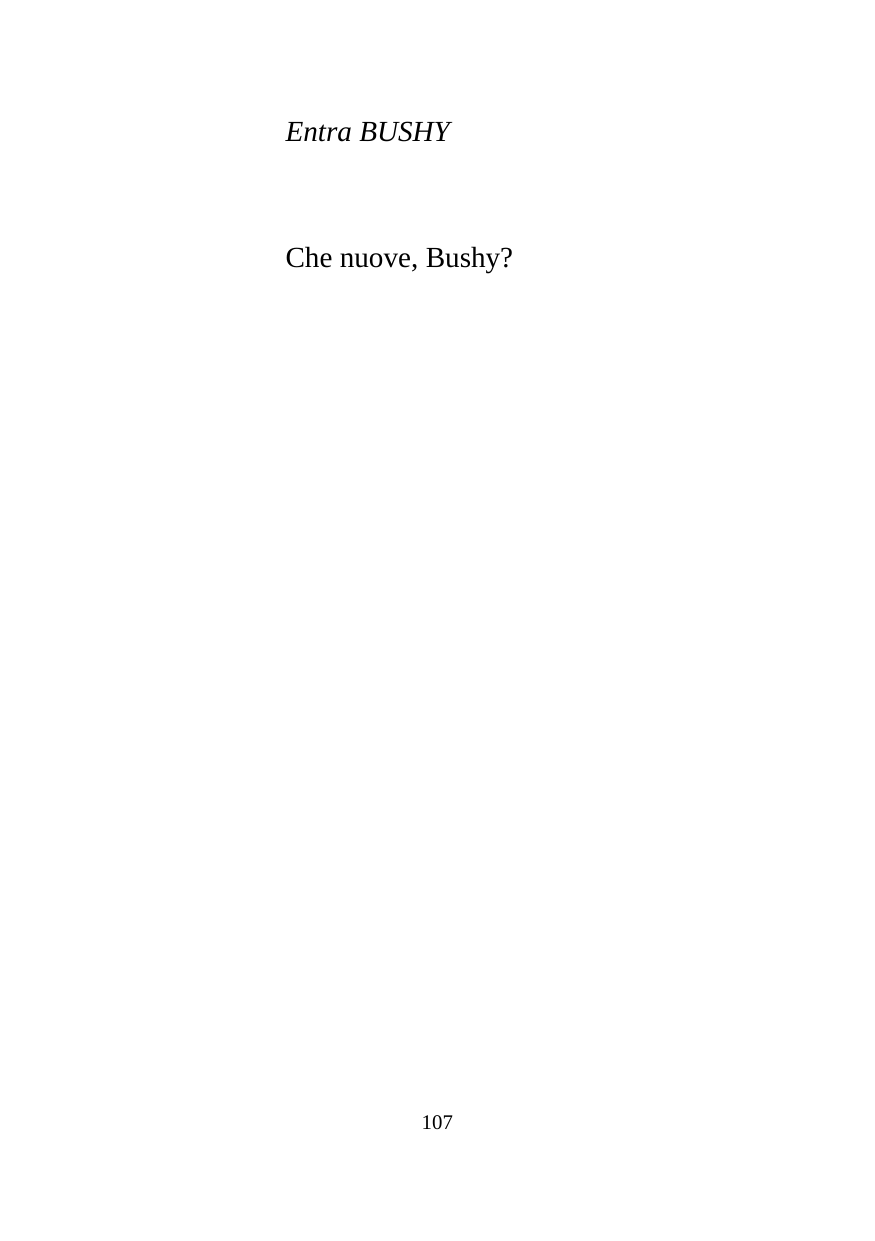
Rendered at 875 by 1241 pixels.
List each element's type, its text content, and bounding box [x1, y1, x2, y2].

table_cell Entra BUSHY Che nuove, Bushy? [278, 106, 768, 374]
table_cell [106, 106, 277, 374]
